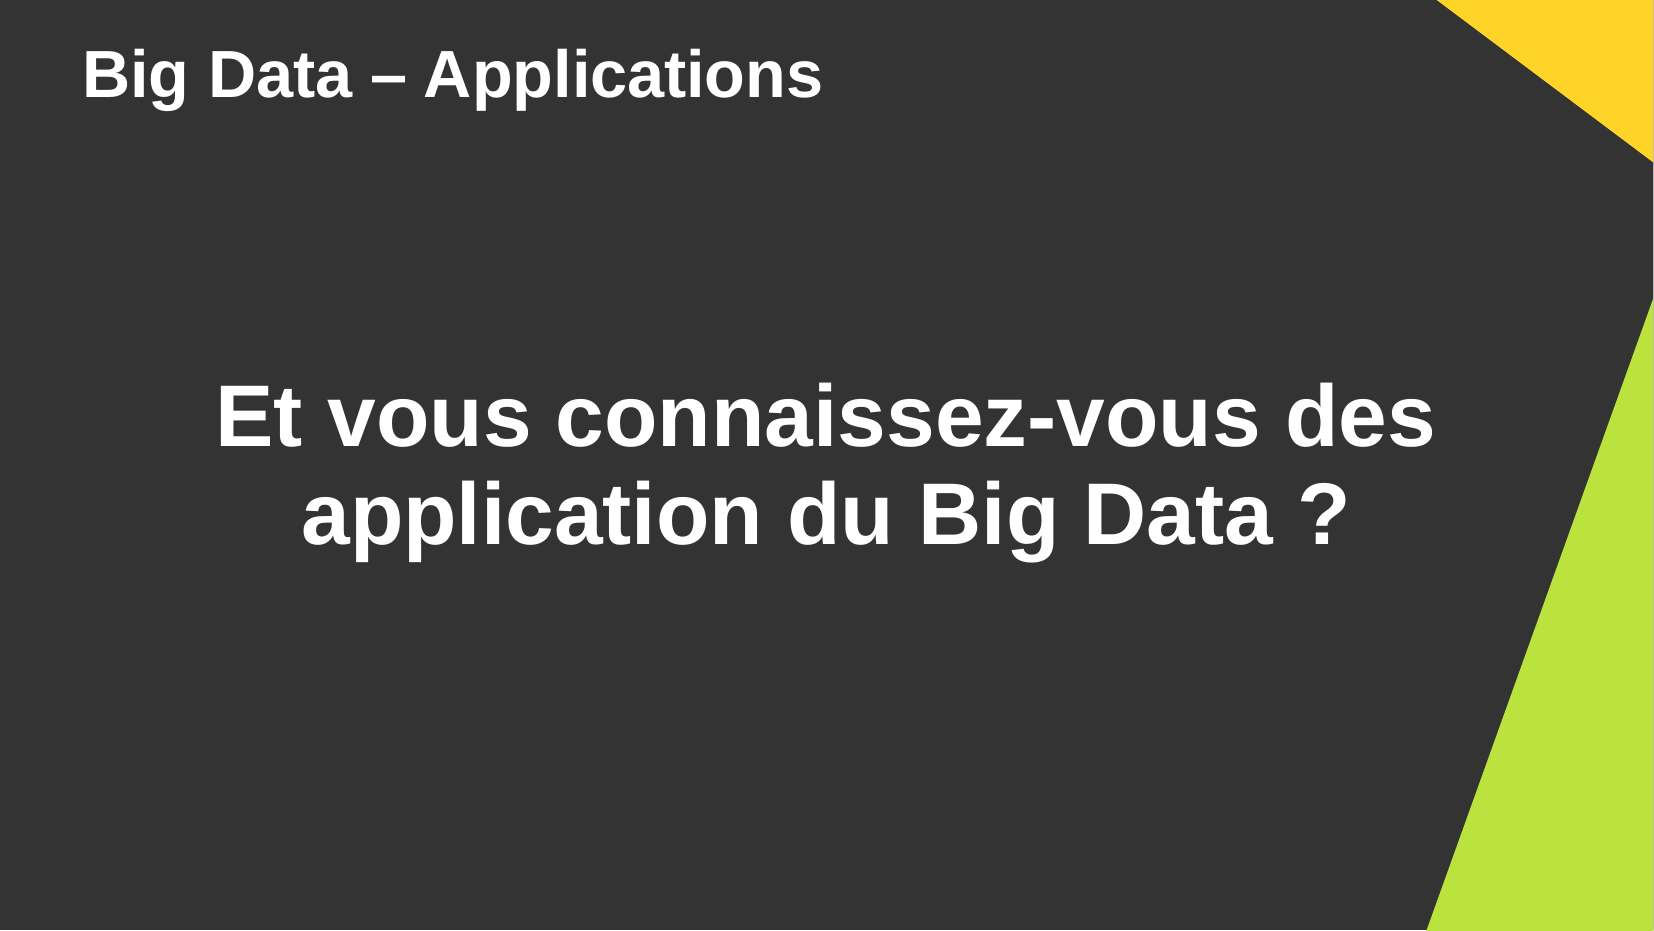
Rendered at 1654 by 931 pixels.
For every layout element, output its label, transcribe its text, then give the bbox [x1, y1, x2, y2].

text_box [1436, 0, 1654, 163]
title Big Data – Applications [82, 37, 1571, 115]
text_box [1426, 296, 1654, 931]
title Et vous connaissez-vous des application du Big Data ? [31, 367, 1622, 563]
